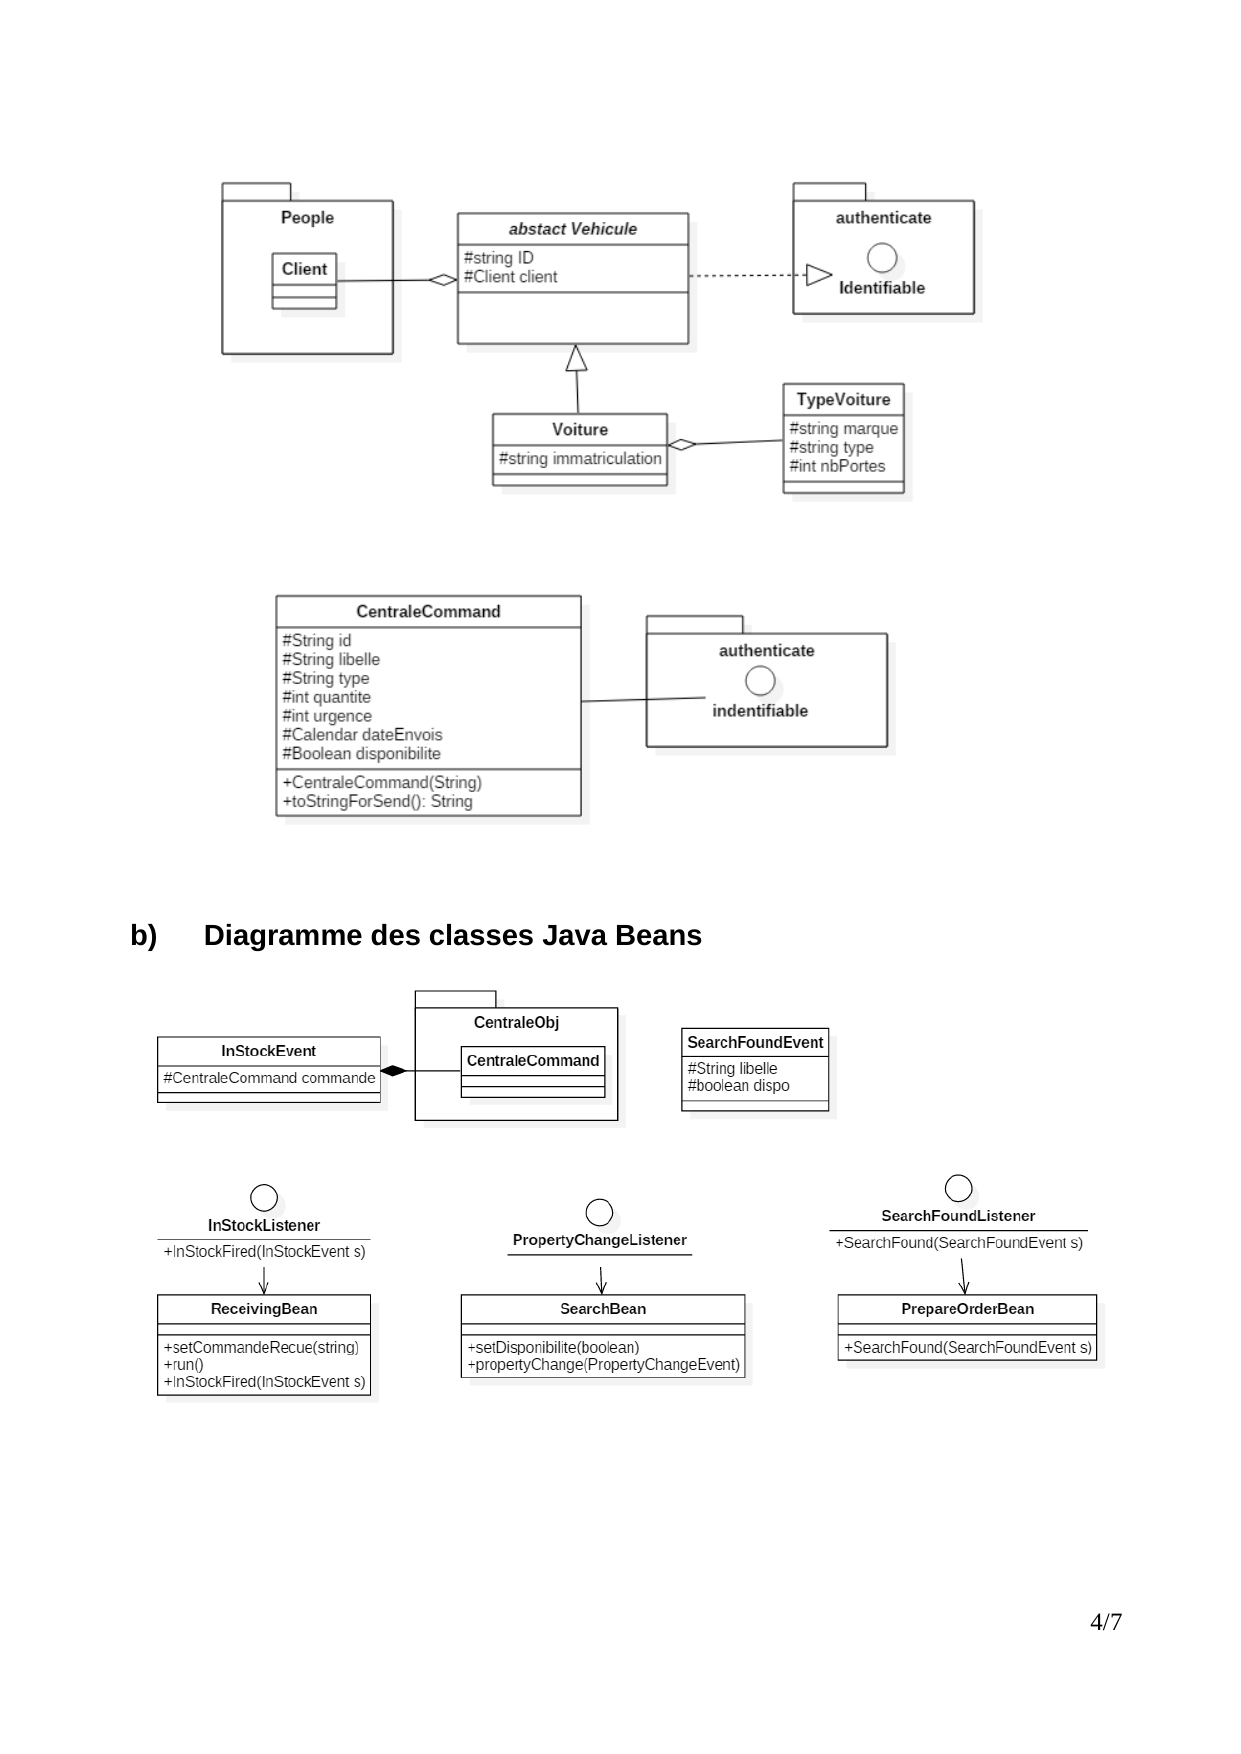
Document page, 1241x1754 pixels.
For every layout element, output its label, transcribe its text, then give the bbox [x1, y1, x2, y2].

picture [129, 963, 1134, 1424]
subtitle Diagramme des classes Java Beans [130, 917, 1122, 951]
picture [259, 571, 926, 851]
picture [175, 142, 1068, 542]
